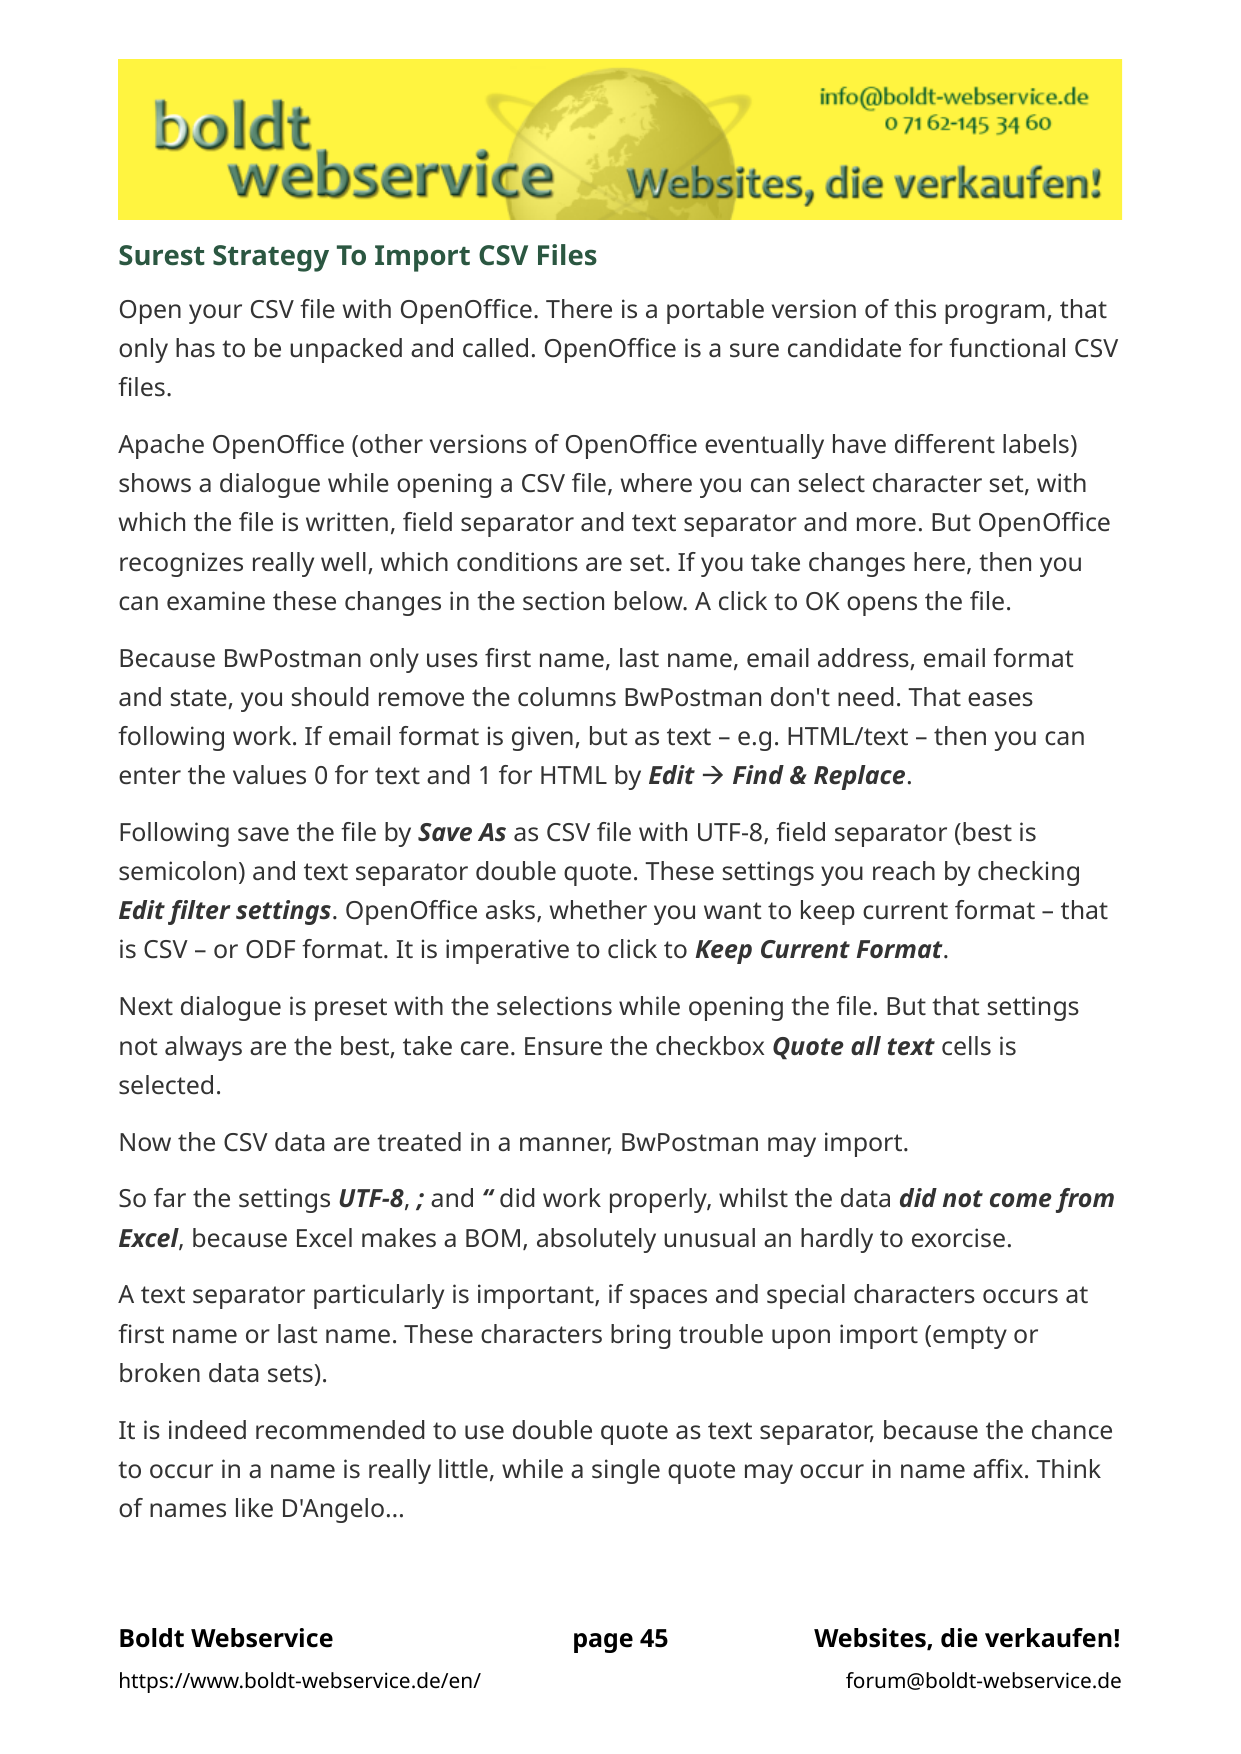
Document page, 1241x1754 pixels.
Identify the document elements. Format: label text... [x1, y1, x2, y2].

text So far the settings UTF-8, ; and “ did work properly, whilst the data did not come from Excel, because Excel makes a BOM, absolutely unusual an hardly to exorcise. [118, 1181, 1122, 1254]
text Next dialogue is preset with the selections while opening the file. But that settings not always are the best, take care. Ensure the checkbox Quote all text cells is selected. [118, 989, 1122, 1101]
text Apache OpenOffice (other versions of OpenOffice eventually have different labels) shows a dialogue while opening a CSV file, where you can select character set, with which the file is written, field separator and text separator and more. But OpenOffice recognizes really well, which conditions are set. If you take changes here, then you can examine these changes in the section below. A click to OK opens the file. [118, 427, 1122, 617]
subtitle Surest Strategy To Import CSV Files [118, 236, 1122, 274]
picture [118, 59, 1123, 220]
text Following save the file by Save As as CSV file with UTF-8, field separator (best is semicolon) and text separator double quote. These settings you reach by checking Edit filter settings. OpenOffice asks, whether you want to keep current format – that is CSV – or ODF format. It is imperative to click to Keep Current Format. [118, 814, 1122, 966]
text Open your CSV file with OpenOffice. There is a portable version of this program, that only has to be unpacked and called. OpenOffice is a sure candidate for functional CSV files. [118, 291, 1122, 404]
text Now the CSV data are treated in a manner, BwPostman may import. [118, 1124, 1122, 1158]
text Because BwPostman only uses first name, last name, email address, email format and state, you should remove the columns BwPostman don't need. That eases following work. If email format is given, but as text – e.g. HTML/text – then you can enter the values 0 for text and 1 for HTML by Edit  Find & Replace. [118, 640, 1122, 792]
text A text separator particularly is important, if spaces and special characters occurs at first name or last name. These characters bring trouble upon import (empty or broken data sets). [118, 1277, 1122, 1389]
text It is indeed recommended to use double quote as text separator, because the chance to occur in a name is really little, while a single quote may occur in name affix. Think of names like D'Angelo… [118, 1412, 1122, 1525]
